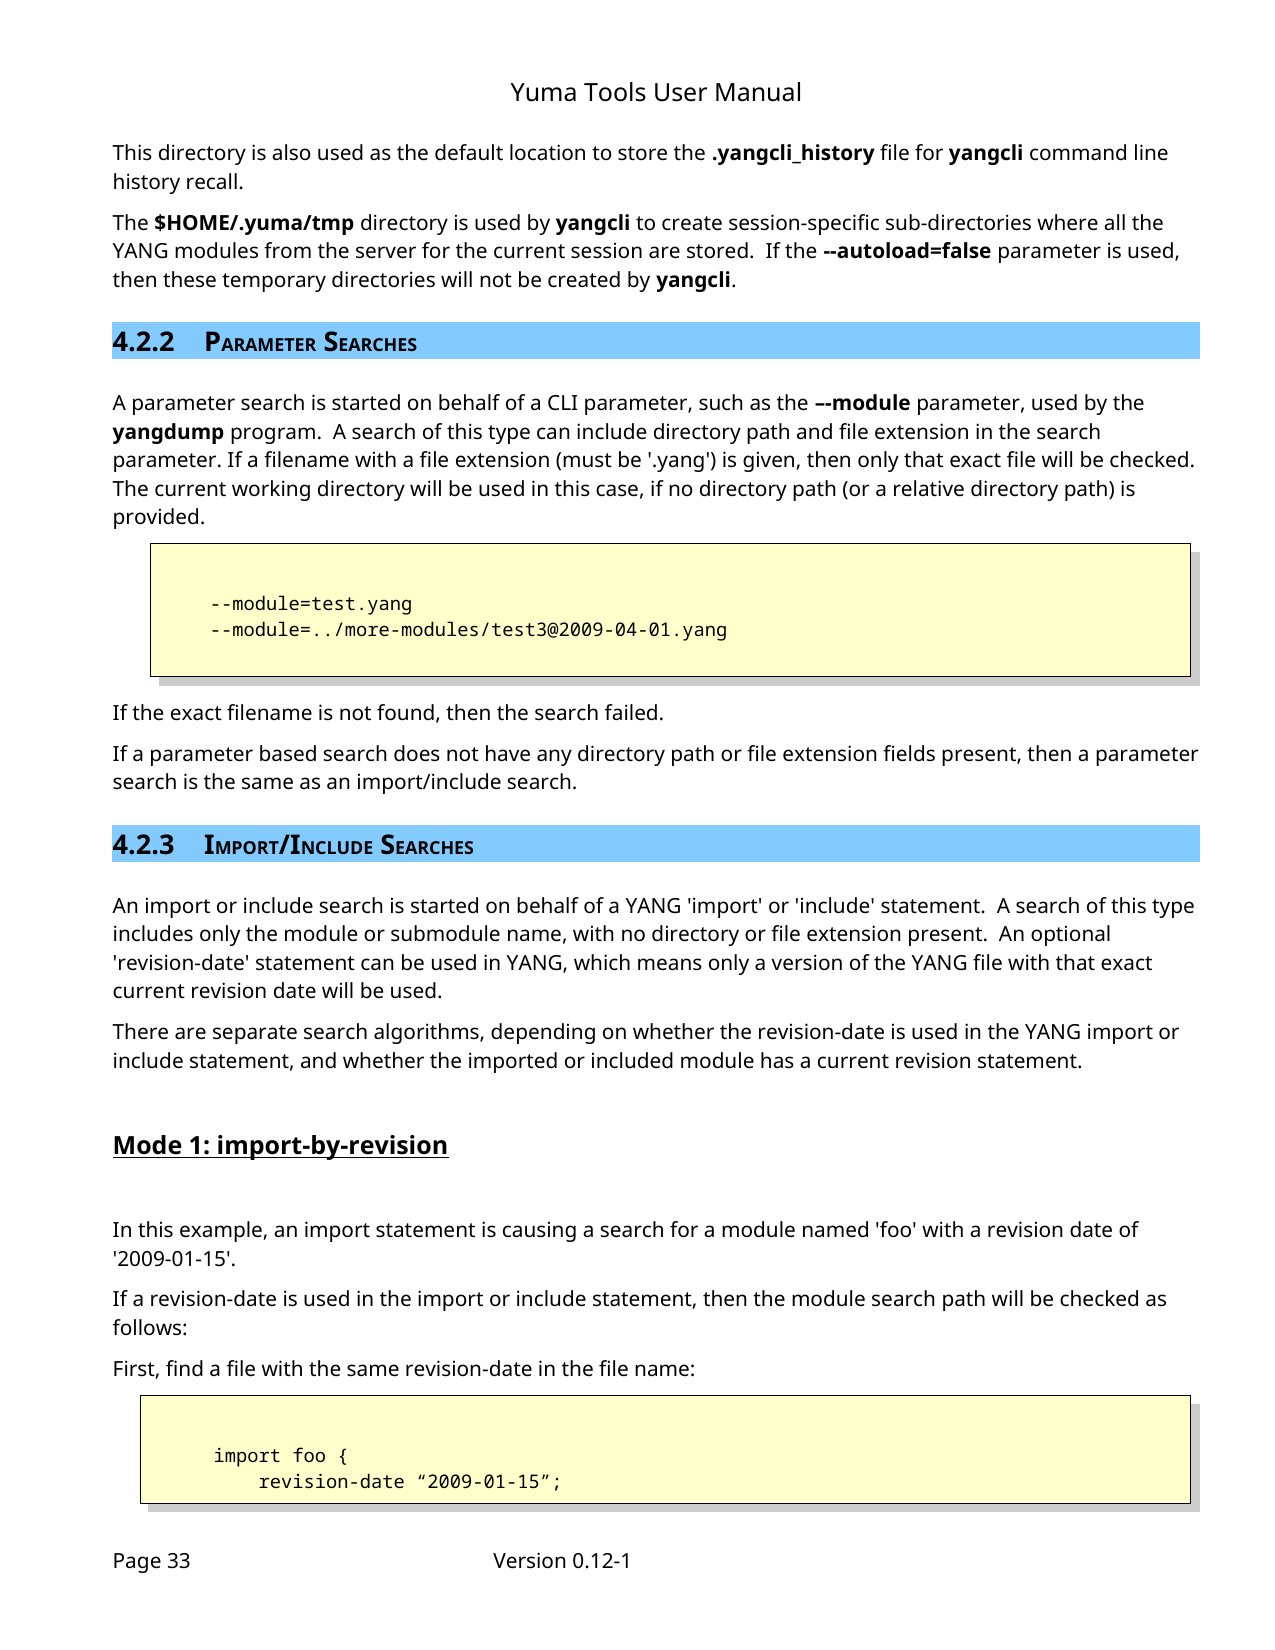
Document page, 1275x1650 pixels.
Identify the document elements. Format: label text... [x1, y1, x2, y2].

text This directory is also used as the default location to store the .yangcli_history file for yangcli command line history recall. [112, 138, 1200, 195]
text If a parameter based search does not have any directory path or file extension fields present, then a parameter search is the same as an import/include search. [112, 739, 1200, 796]
text If a revision-date is used in the import or include statement, then the module search path will be checked as follows: [112, 1284, 1200, 1341]
text First, find a file with the same revision-date in the file name: [112, 1354, 1200, 1382]
text A parameter search is started on behalf of a CLI parameter, such as the –-module parameter, used by the yangdump program. A search of this type can include directory path and file extension in the search parameter. If a filename with a file extension (must be '.yang') is given, then only that exact file will be checked. The current working directory will be used in this case, if no directory path (or a relative directory path) is provided. [112, 388, 1200, 531]
text import foo { revision-date “2009-01-15”; [141, 1432, 1190, 1503]
subtitle Import/Include Searches [112, 825, 1200, 862]
text An import or include search is started on behalf of a YANG 'import' or 'include' statement. A search of this type includes only the module or submodule name, with no directory or file extension present. An optional 'revision-date' statement can be used in YANG, which means only a version of the YANG file with that exact current revision date will be used. [112, 891, 1200, 1005]
list --module=test.yang --module=../more-modules/test3@2009-04-01.yang [151, 581, 1190, 676]
text If the exact filename is not found, then the search failed. [112, 698, 1200, 727]
text There are separate search algorithms, depending on whether the revision-date is used in the YANG import or include statement, and whether the imported or included module has a current revision statement. [112, 1017, 1200, 1074]
text In this example, an import statement is causing a search for a module named 'foo' with a revision date of '2009-01-15'. [112, 1215, 1200, 1272]
text Mode 1: import-by-revision [112, 1128, 1200, 1162]
subtitle Parameter Searches [112, 322, 1200, 359]
text The $HOME/.yuma/tmp directory is used by yangcli to create session-specific sub-directories where all the YANG modules from the server for the current session are stored. If the --autoload=false parameter is used, then these temporary directories will not be created by yangcli. [112, 208, 1200, 293]
